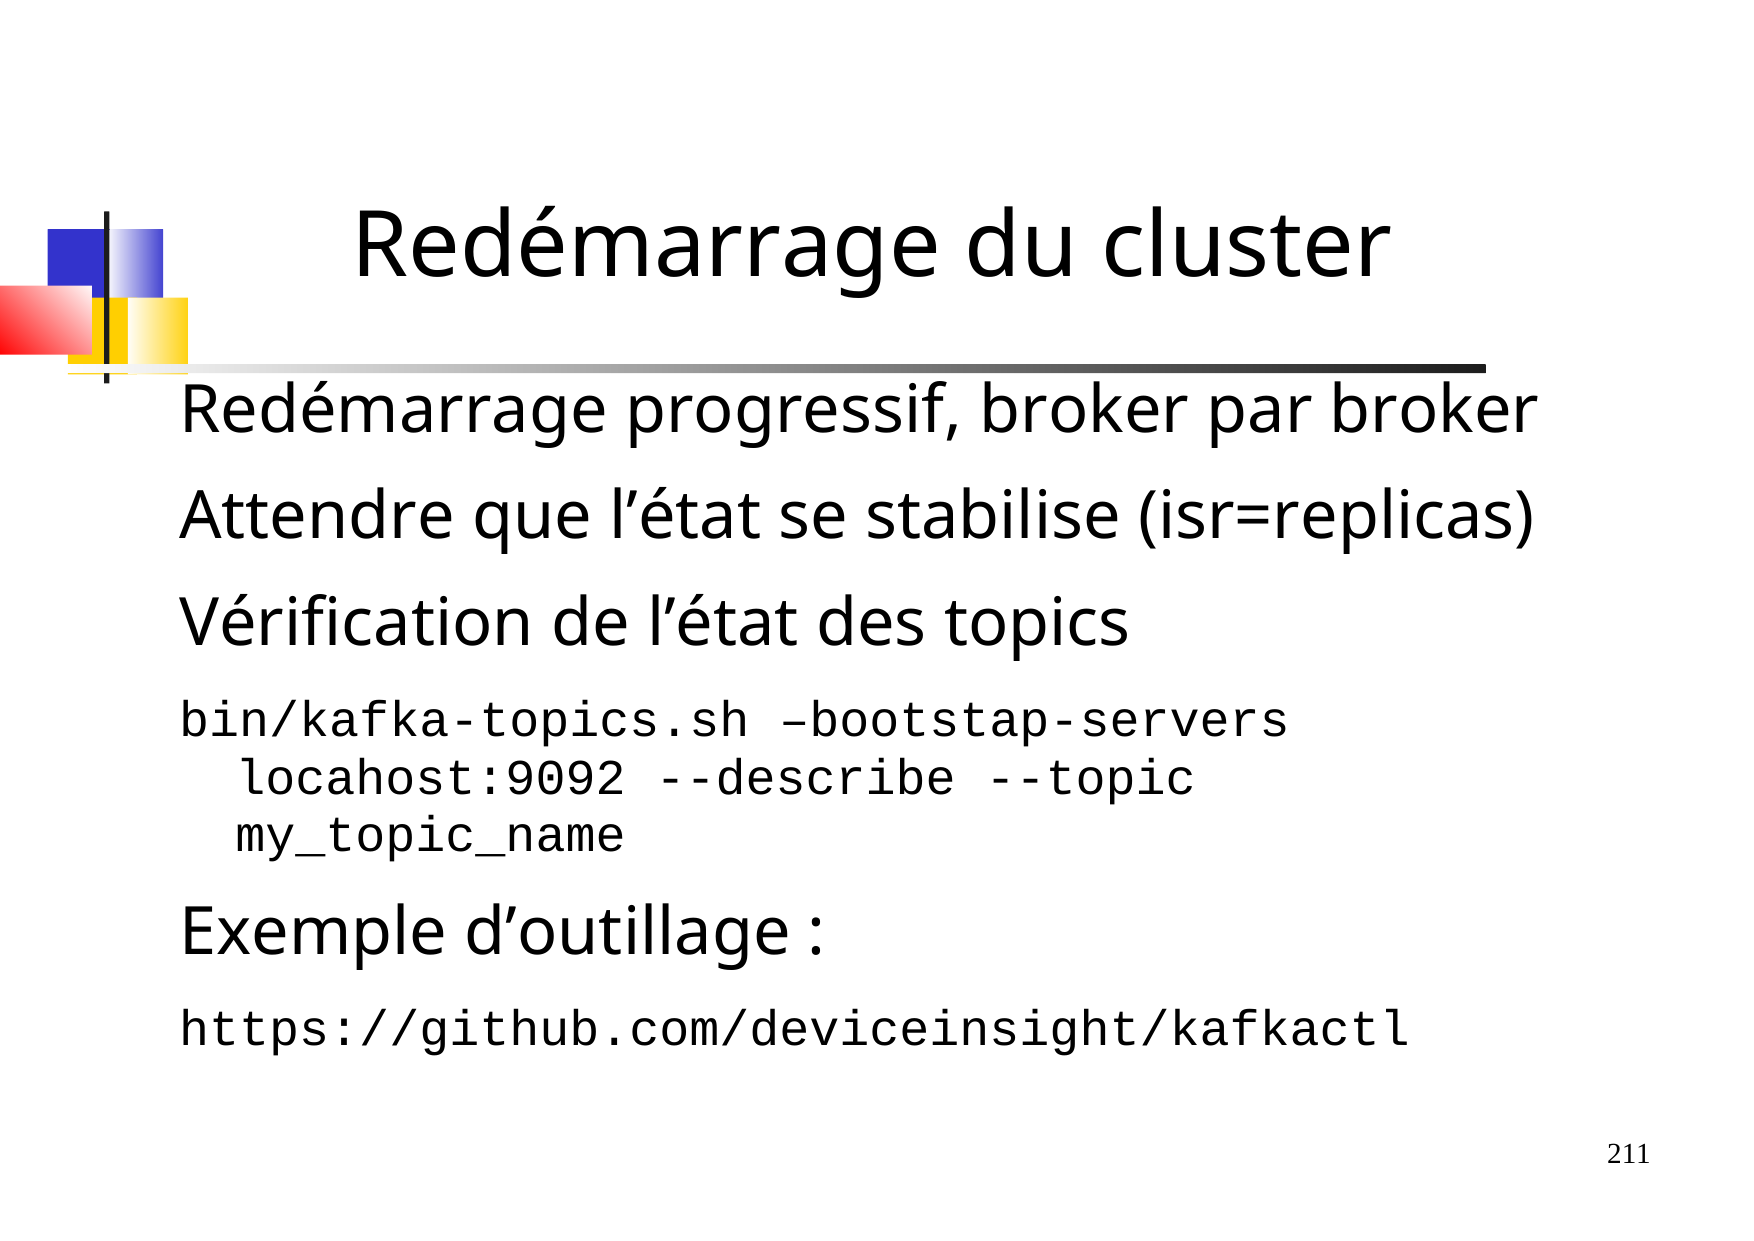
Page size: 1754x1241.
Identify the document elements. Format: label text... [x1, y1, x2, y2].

title Redémarrage du cluster [179, 139, 1567, 351]
list Redémarrage progressif, broker par broker Attendre que l’état se stabilise (isr=replicas) Vérification de l’état des topics bin/kafka-topics.sh –bootstap-servers locahost:9092 --describe --topic my_topic_name Exemple d’outillage : https://github.com/deviceinsight/kafkactl [179, 371, 1567, 1091]
